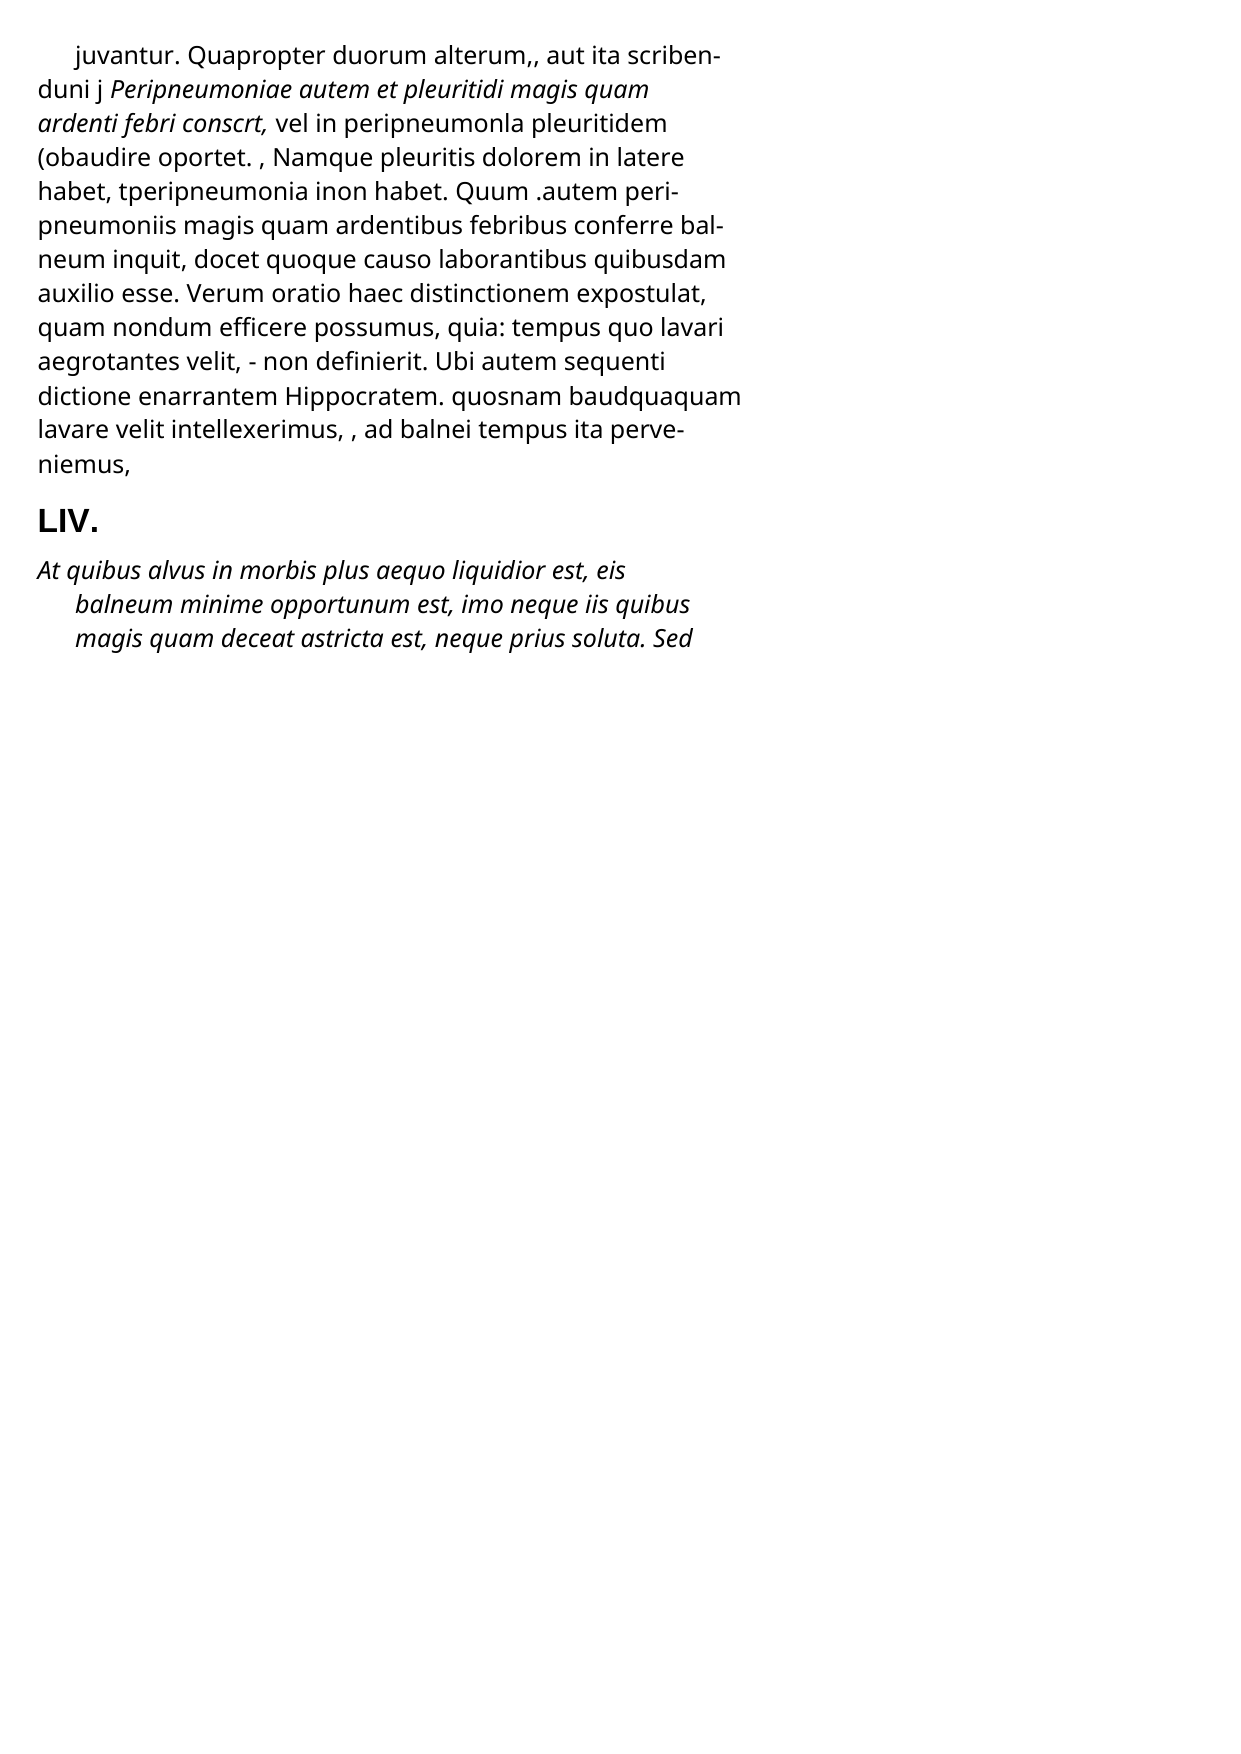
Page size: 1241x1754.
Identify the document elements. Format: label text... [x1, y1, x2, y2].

text juvantur. Quapropter duorum alterum,, aut ita scriben- duni j Peripneumoniae autem et pleuritidi magis quam ardenti febri conscrt, vel in peripneumonla pleuritidem (obaudire oportet. , Namque pleuritis dolorem in latere habet, tperipneumonia inon habet. Quum .autem peri- pneumoniis magis quam ardentibus febribus conferre bal- neum inquit, docet quoque causo laborantibus quibusdam auxilio esse. Verum oratio haec distinctionem expostulat, quam nondum efficere possumus, quia: tempus quo lavari aegrotantes velit, - non definierit. Ubi autem sequenti dictione enarrantem Hippocratem. quosnam baudquaquam lavare velit intellexerimus, , ad balnei tempus ita perve- niemus, [37, 37, 1203, 480]
subtitle LIV. [37, 501, 1203, 540]
text At quibus alvus in morbis plus aequo liquidior est, eis balneum minime opportunum est, imo neque iis quibus magis quam deceat astricta est, neque prius soluta. Sed [37, 552, 1203, 654]
